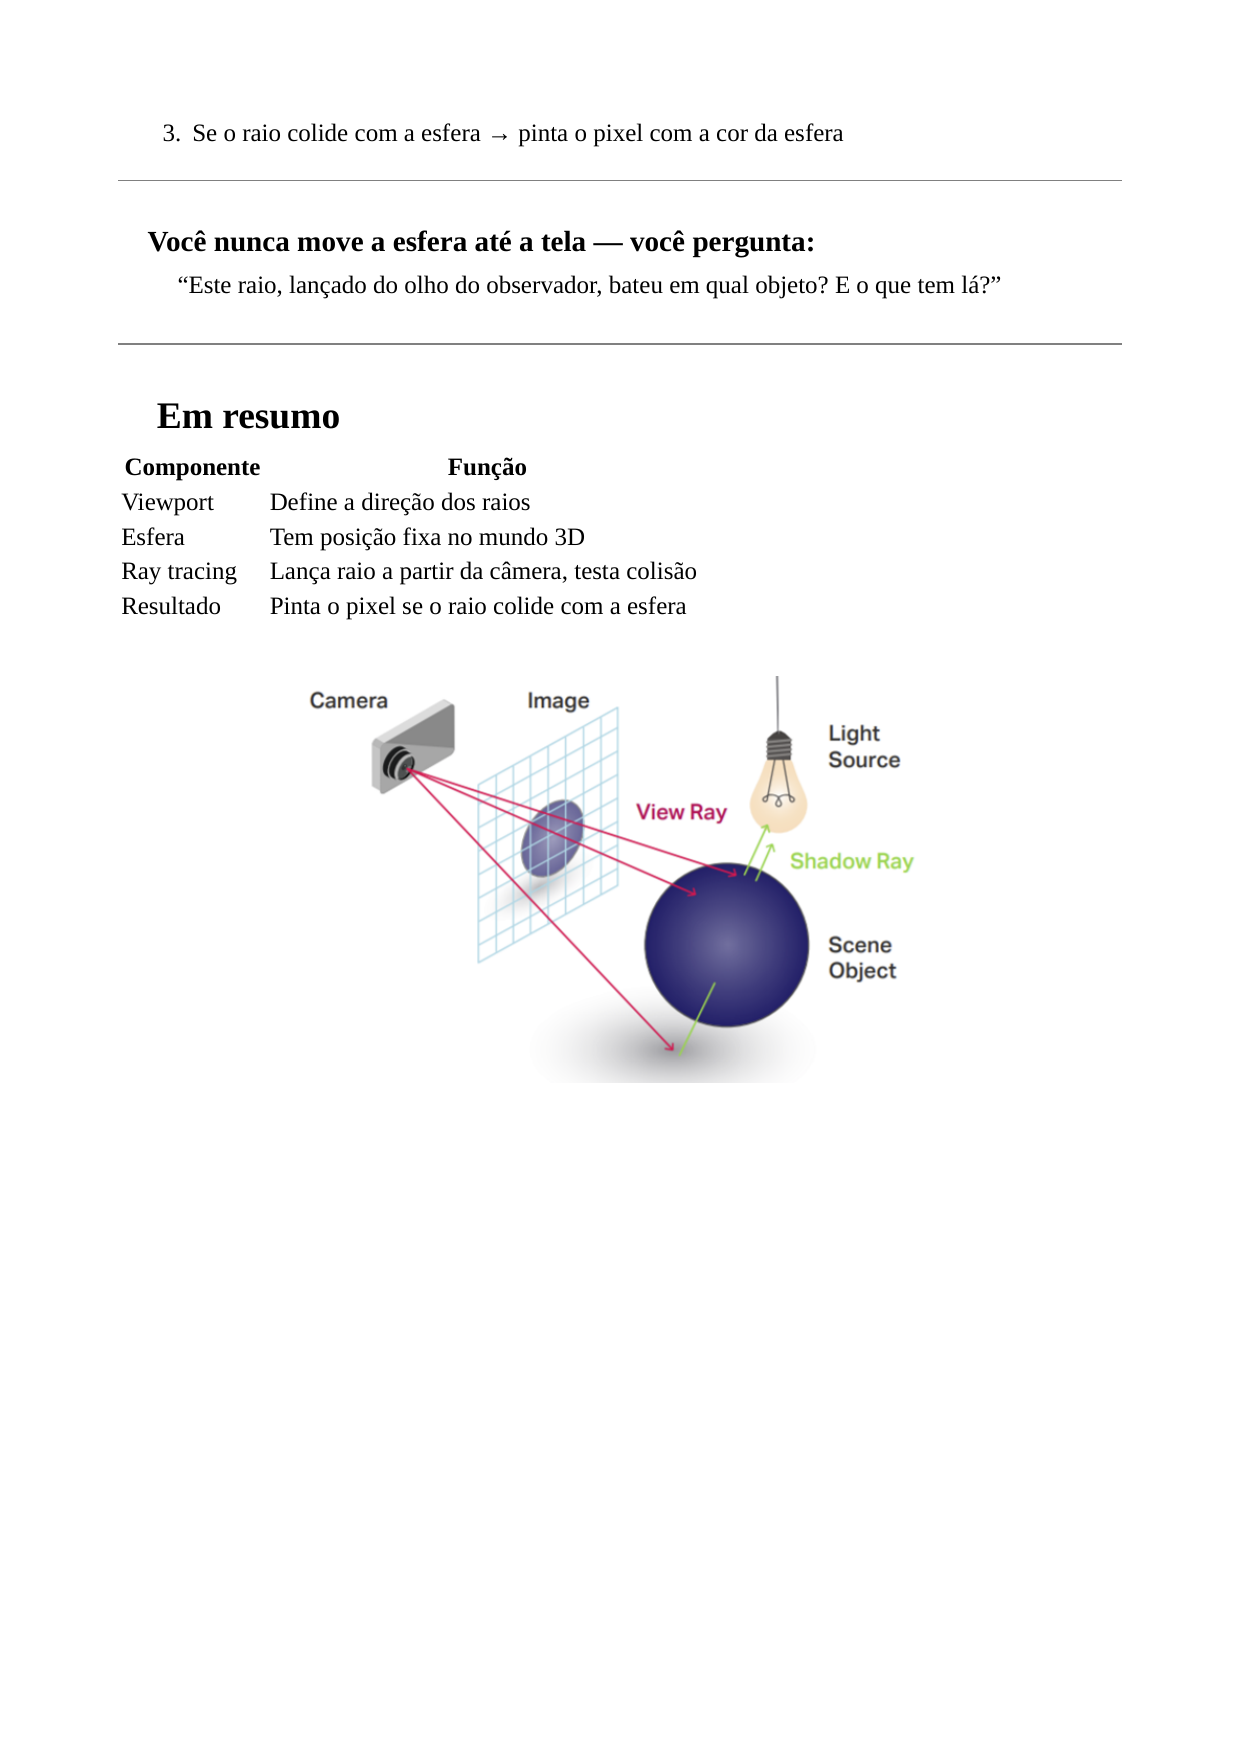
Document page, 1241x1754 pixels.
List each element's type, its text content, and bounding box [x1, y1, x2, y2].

table_cell Lança raio a partir da câmera, testa colisão [267, 553, 708, 588]
table_header Função [267, 450, 708, 484]
table_cell Viewport [118, 484, 267, 519]
table_cell Resultado [118, 588, 267, 622]
picture [294, 676, 947, 1083]
table_cell Tem posição fixa no mundo 3D [267, 519, 708, 553]
table_cell Pinta o pixel se o raio colide com a esfera [267, 588, 708, 622]
table_header Componente [118, 450, 267, 484]
table_cell Ray tracing [118, 553, 267, 588]
text “Este raio, lançado do olho do observador, bateu em qual objeto? E o que tem lá?” [177, 271, 1063, 299]
table_cell Esfera [118, 519, 267, 553]
list Se o raio colide com a esfera → pinta o pixel com a cor da esfera [162, 118, 1122, 147]
table_cell Define a direção dos raios [267, 484, 708, 519]
subtitle ✅ Em resumo [118, 394, 1122, 437]
subtitle 🧠 Você nunca move a esfera até a tela — você pergunta: [118, 224, 1122, 258]
